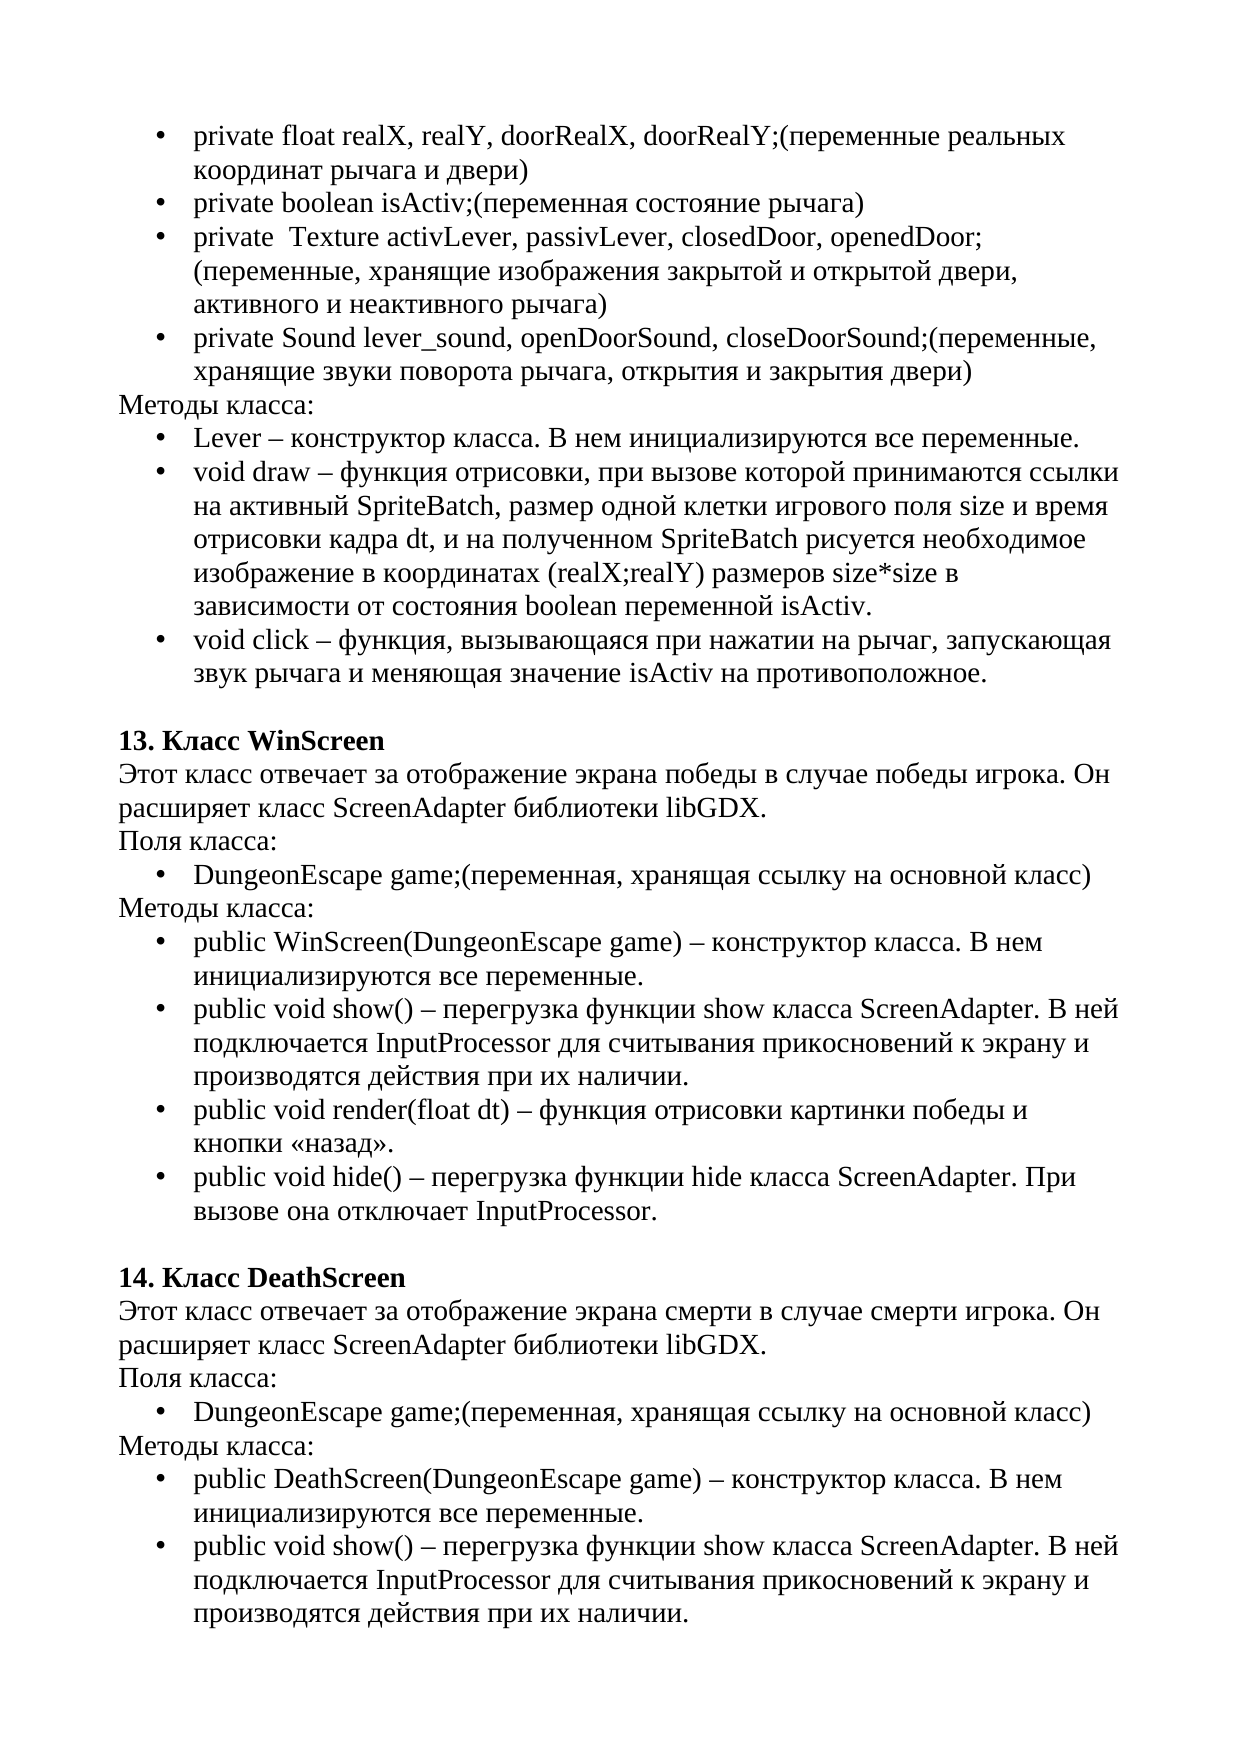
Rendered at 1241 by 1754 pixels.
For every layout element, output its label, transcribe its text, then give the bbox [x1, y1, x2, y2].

text Этот класс отвечает за отображение экрана победы в случае победы игрока. Он расширяет класс ScreenAdapter библиотеки libGDX. [118, 756, 1122, 823]
text Поля класса: [118, 823, 1122, 857]
text Методы класса: [118, 890, 1122, 924]
list void draw – функция отрисовки, при вызове которой принимаются ссылки на активный SpriteBatch, размер одной клетки игрового поля size и время отрисовки кадра dt, и на полученном SpriteBatch рисуется необходимое изображение в координатах (realX;realY) размеров size*size в зависимости от состояния boolean переменной isActiv. [156, 454, 1122, 622]
text Поля класса: [118, 1360, 1122, 1394]
list public void hide() – перегрузка функции hide класса ScreenAdapter. При вызове она отключает InputProcessor. [156, 1159, 1122, 1226]
list private boolean isActiv;(переменная состояние рычага) [156, 185, 1122, 219]
list private float realX, realY, doorRealX, doorRealY;(переменные реальных координат рычага и двери) [156, 118, 1122, 185]
text 14. Класс DeathScreen [118, 1260, 1122, 1293]
list public void show() – перегрузка функции show класса ScreenAdapter. В ней подключается InputProcessor для считывания прикосновений к экрану и производятся действия при их наличии. [156, 991, 1122, 1092]
list void click – функция, вызывающаяся при нажатии на рычаг, запускающая звук рычага и меняющая значение isActiv на противоположное. [156, 622, 1122, 689]
list public void render(float dt) – функция отрисовки картинки победы и кнопки «назад». [156, 1092, 1122, 1159]
list DungeonEscape game;(переменная, хранящая ссылку на основной класс) [156, 857, 1122, 890]
list private Texture activLever, passivLever, closedDoor, openedDoor;(переменные, хранящие изображения закрытой и открытой двери, активного и неактивного рычага) [156, 219, 1122, 320]
list public DeathScreen(DungeonEscape game) – конструктор класса. В нем инициализируются все переменные. [156, 1461, 1122, 1528]
list public void show() – перегрузка функции show класса ScreenAdapter. В ней подключается InputProcessor для считывания прикосновений к экрану и производятся действия при их наличии. [156, 1528, 1122, 1629]
list Lever – конструктор класса. В нем инициализируются все переменные. [156, 420, 1122, 454]
list private Sound lever_sound, openDoorSound, closeDoorSound;(переменные, хранящие звуки поворота рычага, открытия и закрытия двери) [156, 320, 1122, 387]
list public WinScreen(DungeonEscape game) – конструктор класса. В нем инициализируются все переменные. [156, 924, 1122, 991]
text Методы класса: [118, 387, 1122, 420]
text 13. Класс WinScreen [118, 723, 1122, 756]
list DungeonEscape game;(переменная, хранящая ссылку на основной класс) [156, 1394, 1122, 1428]
text Этот класс отвечает за отображение экрана смерти в случае смерти игрока. Он расширяет класс ScreenAdapter библиотеки libGDX. [118, 1293, 1122, 1360]
text Методы класса: [118, 1428, 1122, 1461]
